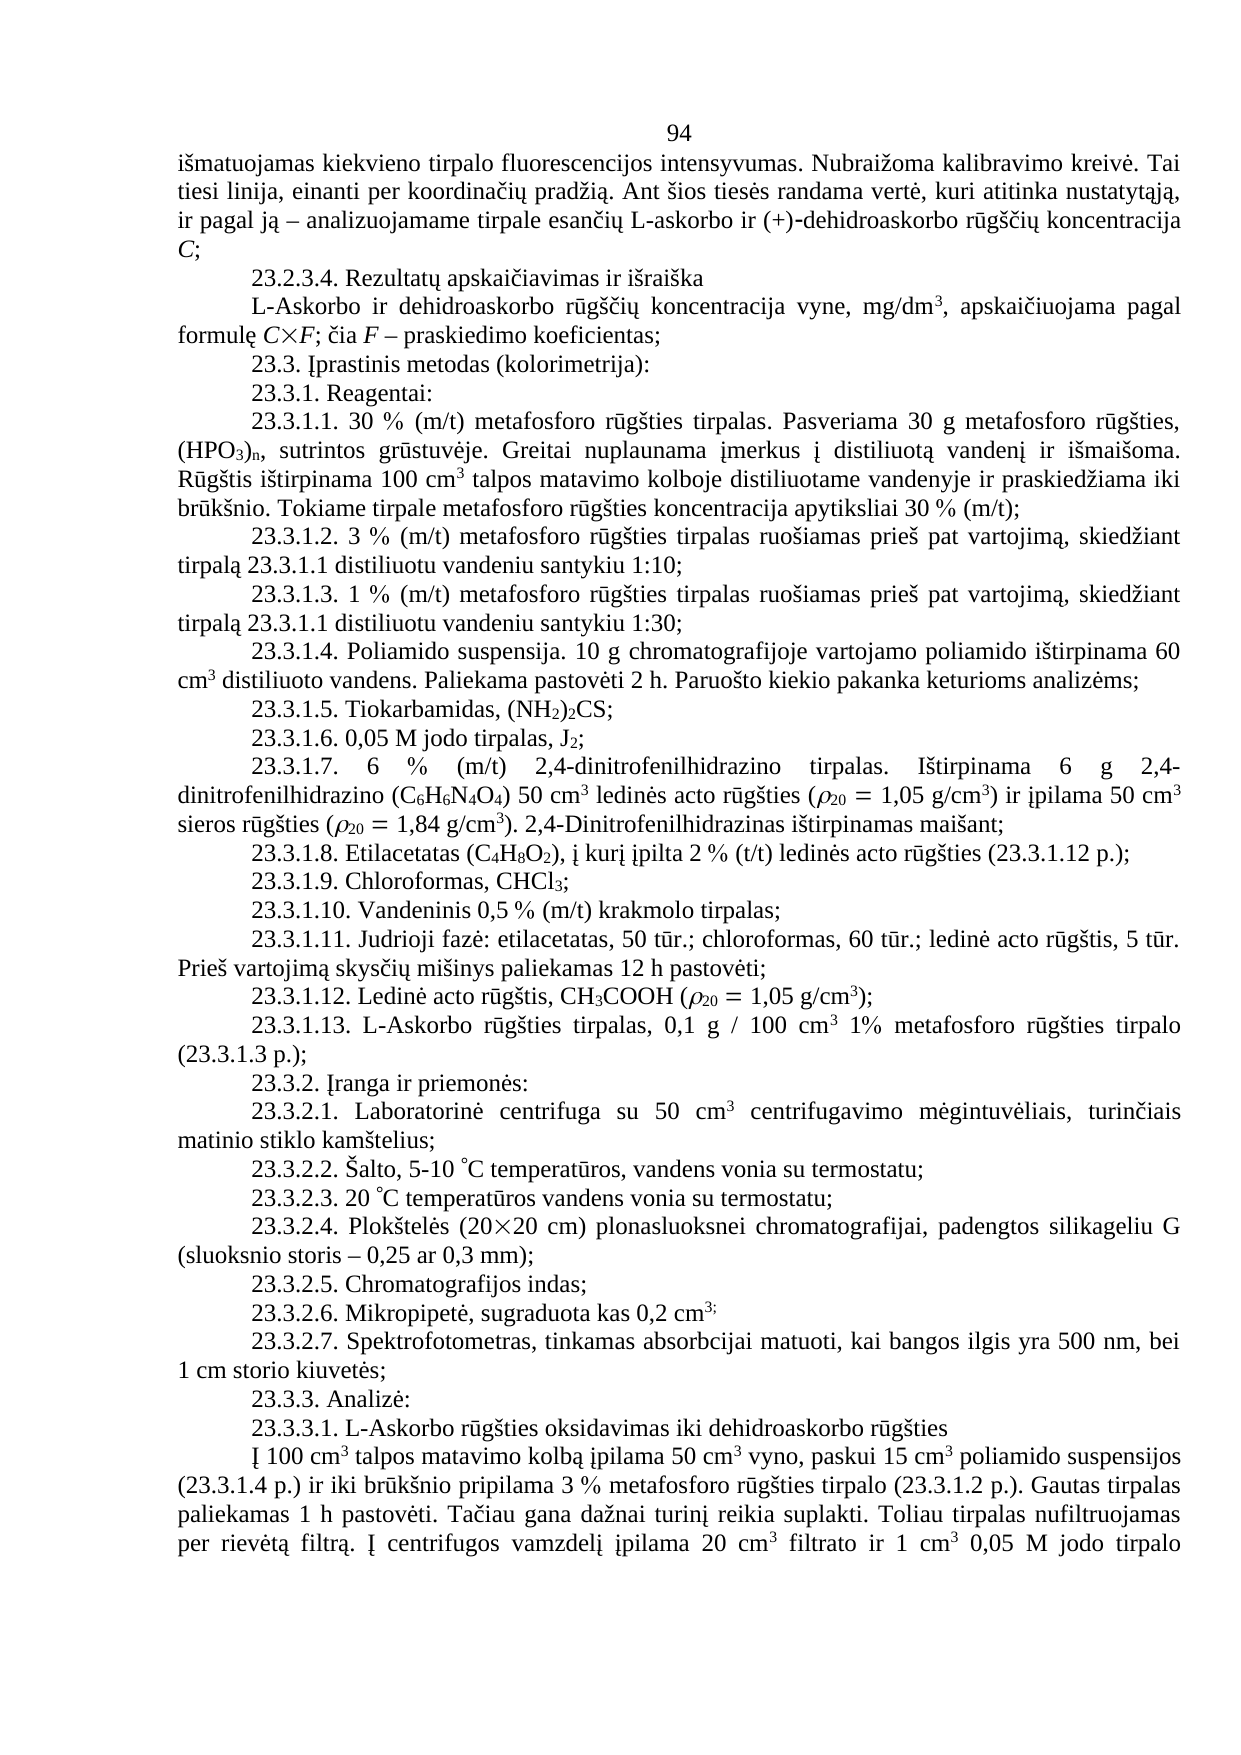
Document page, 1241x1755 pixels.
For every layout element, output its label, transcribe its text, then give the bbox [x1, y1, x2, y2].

text 23.3.2.7. Spektrofotometras, tinkamas absorbcijai matuoti, kai bangos ilgis yra 500 nm, bei 1 cm storio kiuvetės; [177, 1326, 1181, 1384]
text 23.3.1.3. 1  (m/t) metafosforo rūgšties tirpalas ruošiamas prieš pat vartojimą, skiedžiant tirpalą 23.3.1.1 distiliuotu vandeniu santykiu 1:30; [177, 579, 1181, 636]
text 23.3.1.6. 0,05 M jodo tirpalas, J2; [177, 723, 1181, 751]
text 23.3.1.7. 6  (m/t) 2,4-dinitrofenilhidrazino tirpalas. Ištirpinama 6 g 2,4-dinitrofenilhidrazino (C6H6N4O4) 50 cm3 ledinės acto rūgšties (20  1,05 g/cm3) ir įpilama 50 cm3 sieros rūgšties (20  1,84 g/cm3). 2,4-Dinitrofenilhidrazinas ištirpinamas maišant; [177, 751, 1181, 838]
text 23.3.1.10. Vandeninis 0,5  (m/t) krakmolo tirpalas; [177, 895, 1181, 924]
text 23.3.1.8. Etilacetatas (C4H8O2), į kurį įpilta 2  (t/t) ledinės acto rūgšties (23.3.1.12 p.); [177, 838, 1181, 866]
text 23.3.1.13. L-Askorbo rūgšties tirpalas, 0,1 g / 100 cm3 1 metafosforo rūgšties tirpalo (23.3.1.3 p.); [177, 1010, 1181, 1068]
text 23.3.1.5. Tiokarbamidas, (NH2)2CS; [177, 694, 1181, 723]
text 23.3.2.2. Šalto, 5-10 C temperatūros, vandens vonia su termostatu; [177, 1154, 1181, 1183]
text 23.3.2. Įranga ir priemonės: [177, 1068, 1181, 1096]
text 23.3.1.9. Chloroformas, CHCl3; [177, 866, 1181, 895]
text Į 100 cm3 talpos matavimo kolbą įpilama 50 cm3 vyno, paskui 15 cm3 poliamido suspensijos (23.3.1.4 p.) ir iki brūkšnio pripilama 3  metafosforo rūgšties tirpalo (23.3.1.2 p.). Gautas tirpalas paliekamas 1 h pastovėti. Tačiau gana dažnai turinį reikia suplakti. Toliau tirpalas nufiltruojamas per rievėtą filtrą. Į centrifugos vamzdelį įpilama 20 cm3 filtrato ir 1 cm3 0,05 M jodo tirpalo [177, 1441, 1181, 1556]
text 23.3.1.12. Ledinė acto rūgštis, CH3COOH (20  1,05 g/cm3); [177, 981, 1181, 1010]
text 23.3.2.3. 20 C temperatūros vandens vonia su termostatu; [177, 1183, 1181, 1211]
text 23.3.1.1. 30  (m/t) metafosforo rūgšties tirpalas. Pasveriama 30 g metafosforo rūgšties, (HPO3)n, sutrintos grūstuvėje. Greitai nuplaunama įmerkus į distiliuotą vandenį ir išmaišoma. Rūgštis ištirpinama 100 cm3 talpos matavimo kolboje distiliuotame vandenyje ir praskiedžiama iki brūkšnio. Tokiame tirpale metafosforo rūgšties koncentracija apytiksliai 30  (m/t); [177, 406, 1181, 521]
text 23.2.3.4. Rezultatų apskaičiavimas ir išraiška [177, 263, 1181, 291]
text 23.3.1. Reagentai: [177, 378, 1181, 406]
text 23.3.2.5. Chromatografijos indas; [177, 1269, 1181, 1298]
text 23.3.3. Analizė: [177, 1384, 1181, 1413]
text išmatuojamas kiekvieno tirpalo fluorescencijos intensyvumas. Nubraižoma kalibravimo kreivė. Tai tiesi linija, einanti per koordinačių pradžią. Ant šios tiesės randama vertė, kuri atitinka nustatytąją, ir pagal ją – analizuojamame tirpale esančių L-askorbo ir (+)dehidroaskorbo rūgščių koncentracija C; [177, 148, 1181, 263]
text 23.3.2.1. Laboratorinė centrifuga su 50 cm3 centrifugavimo mėgintuvėliais, turinčiais matinio stiklo kamštelius; [177, 1096, 1181, 1154]
text 23.3.1.2. 3  (m/t) metafosforo rūgšties tirpalas ruošiamas prieš pat vartojimą, skiedžiant tirpalą 23.3.1.1 distiliuotu vandeniu santykiu 1:10; [177, 521, 1181, 579]
text 23.3.3.1. L-Askorbo rūgšties oksidavimas iki dehidroaskorbo rūgšties [177, 1413, 1181, 1441]
text 23.3.1.4. Poliamido suspensija. 10 g chromatografijoje vartojamo poliamido ištirpinama 60 cm3 distiliuoto vandens. Paliekama pastovėti 2 h. Paruošto kiekio pakanka keturioms analizėms; [177, 636, 1181, 694]
text 23.3.1.11. Judrioji fazė: etilacetatas, 50 tūr.; chloroformas, 60 tūr.; ledinė acto rūgštis, 5 tūr. Prieš vartojimą skysčių mišinys paliekamas 12 h pastovėti; [177, 924, 1181, 981]
text 23.3.2.4. Plokštelės (2020 cm) plonasluoksnei chromatografijai, padengtos silikageliu G (sluoksnio storis – 0,25 ar 0,3 mm); [177, 1211, 1181, 1269]
text 23.3. Įprastinis metodas (kolorimetrija): [177, 349, 1181, 378]
text L-Askorbo ir dehidroaskorbo rūgščių koncentracija vyne, mg/dm3, apskaičiuojama pagal formulę CF; čia F – praskiedimo koeficientas; [177, 291, 1181, 349]
text 23.3.2.6. Mikropipetė, sugraduota kas 0,2 cm3; [177, 1298, 1181, 1326]
